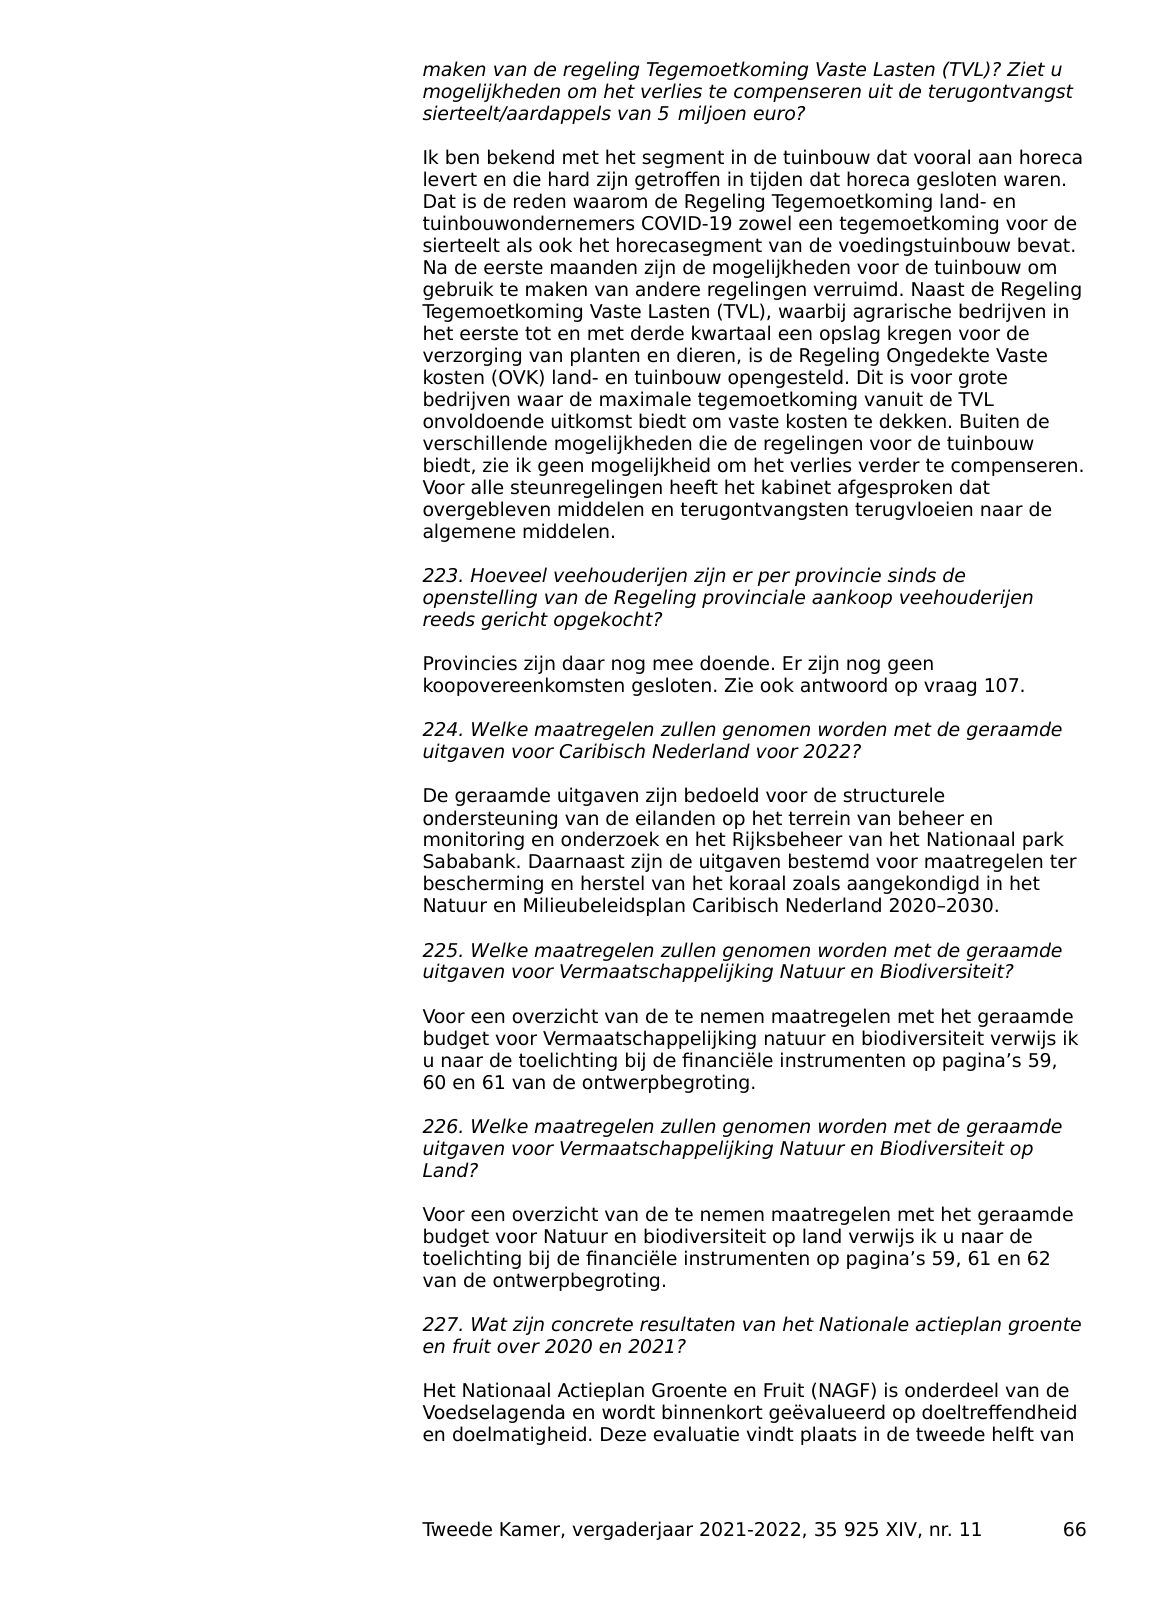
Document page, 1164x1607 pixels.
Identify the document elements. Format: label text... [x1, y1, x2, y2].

text 225. Welke maatregelen zullen genomen worden met de geraamde uitgaven voor Vermaatschappelijking Natuur en Biodiversiteit? [422, 939, 1087, 983]
text Het Nationaal Actieplan Groente en Fruit (NAGF) is onderdeel van de Voedselagenda en wordt binnenkort geëvalueerd op doeltreffendheid en doelmatigheid. Deze evaluatie vindt plaats in de tweede helft van [422, 1380, 1087, 1446]
text De geraamde uitgaven zijn bedoeld voor de structurele ondersteuning van de eilanden op het terrein van beheer en monitoring en onderzoek en het Rijksbeheer van het Nationaal park Sababank. Daarnaast zijn de uitgaven bestemd voor maatregelen ter bescherming en herstel van het koraal zoals aangekondigd in het Natuur en Milieubeleidsplan Caribisch Nederland 2020–2030. [422, 785, 1087, 917]
text 226. Welke maatregelen zullen genomen worden met de geraamde uitgaven voor Vermaatschappelijking Natuur en Biodiversiteit op Land? [422, 1116, 1087, 1182]
text Voor een overzicht van de te nemen maatregelen met het geraamde budget voor Natuur en biodiversiteit op land verwijs ik u naar de toelichting bij de financiële instrumenten op pagina’s 59, 61 en 62 van de ontwerpbegroting. [422, 1204, 1087, 1292]
text maken van de regeling Tegemoetkoming Vaste Lasten (TVL)? Ziet u mogelijkheden om het verlies te compenseren uit de terugontvangst sierteelt/aardappels van 5 miljoen euro? [422, 59, 1087, 125]
text 227. Wat zijn concrete resultaten van het Nationale actieplan groente en fruit over 2020 en 2021? [422, 1314, 1087, 1358]
text Ik ben bekend met het segment in de tuinbouw dat vooral aan horeca levert en die hard zijn getroffen in tijden dat horeca gesloten waren. Dat is de reden waarom de Regeling Tegemoetkoming land- en tuinbouwondernemers COVID-19 zowel een tegemoetkoming voor de sierteelt als ook het horecasegment van de voedingstuinbouw bevat. Na de eerste maanden zijn de mogelijkheden voor de tuinbouw om gebruik te maken van andere regelingen verruimd. Naast de Regeling Tegemoetkoming Vaste Lasten (TVL), waarbij agrarische bedrijven in het eerste tot en met derde kwartaal een opslag kregen voor de verzorging van planten en dieren, is de Regeling Ongedekte Vaste kosten (OVK) land- en tuinbouw opengesteld. Dit is voor grote bedrijven waar de maximale tegemoetkoming vanuit de TVL onvoldoende uitkomst biedt om vaste kosten te dekken. Buiten de verschillende mogelijkheden die de regelingen voor de tuinbouw biedt, zie ik geen mogelijkheid om het verlies verder te compenseren. Voor alle steunregelingen heeft het kabinet afgesproken dat overgebleven middelen en terugontvangsten terugvloeien naar de algemene middelen. [422, 147, 1087, 543]
text 224. Welke maatregelen zullen genomen worden met de geraamde uitgaven voor Caribisch Nederland voor 2022? [422, 719, 1087, 763]
text Voor een overzicht van de te nemen maatregelen met het geraamde budget voor Vermaatschappelijking natuur en biodiversiteit verwijs ik u naar de toelichting bij de financiële instrumenten op pagina’s 59, 60 en 61 van de ontwerpbegroting. [422, 1006, 1087, 1093]
text Provincies zijn daar nog mee doende. Er zijn nog geen koopovereenkomsten gesloten. Zie ook antwoord op vraag 107. [422, 653, 1087, 697]
text 223. Hoeveel veehouderijen zijn er per provincie sinds de openstelling van de Regeling provinciale aankoop veehouderijen reeds gericht opgekocht? [422, 565, 1087, 631]
